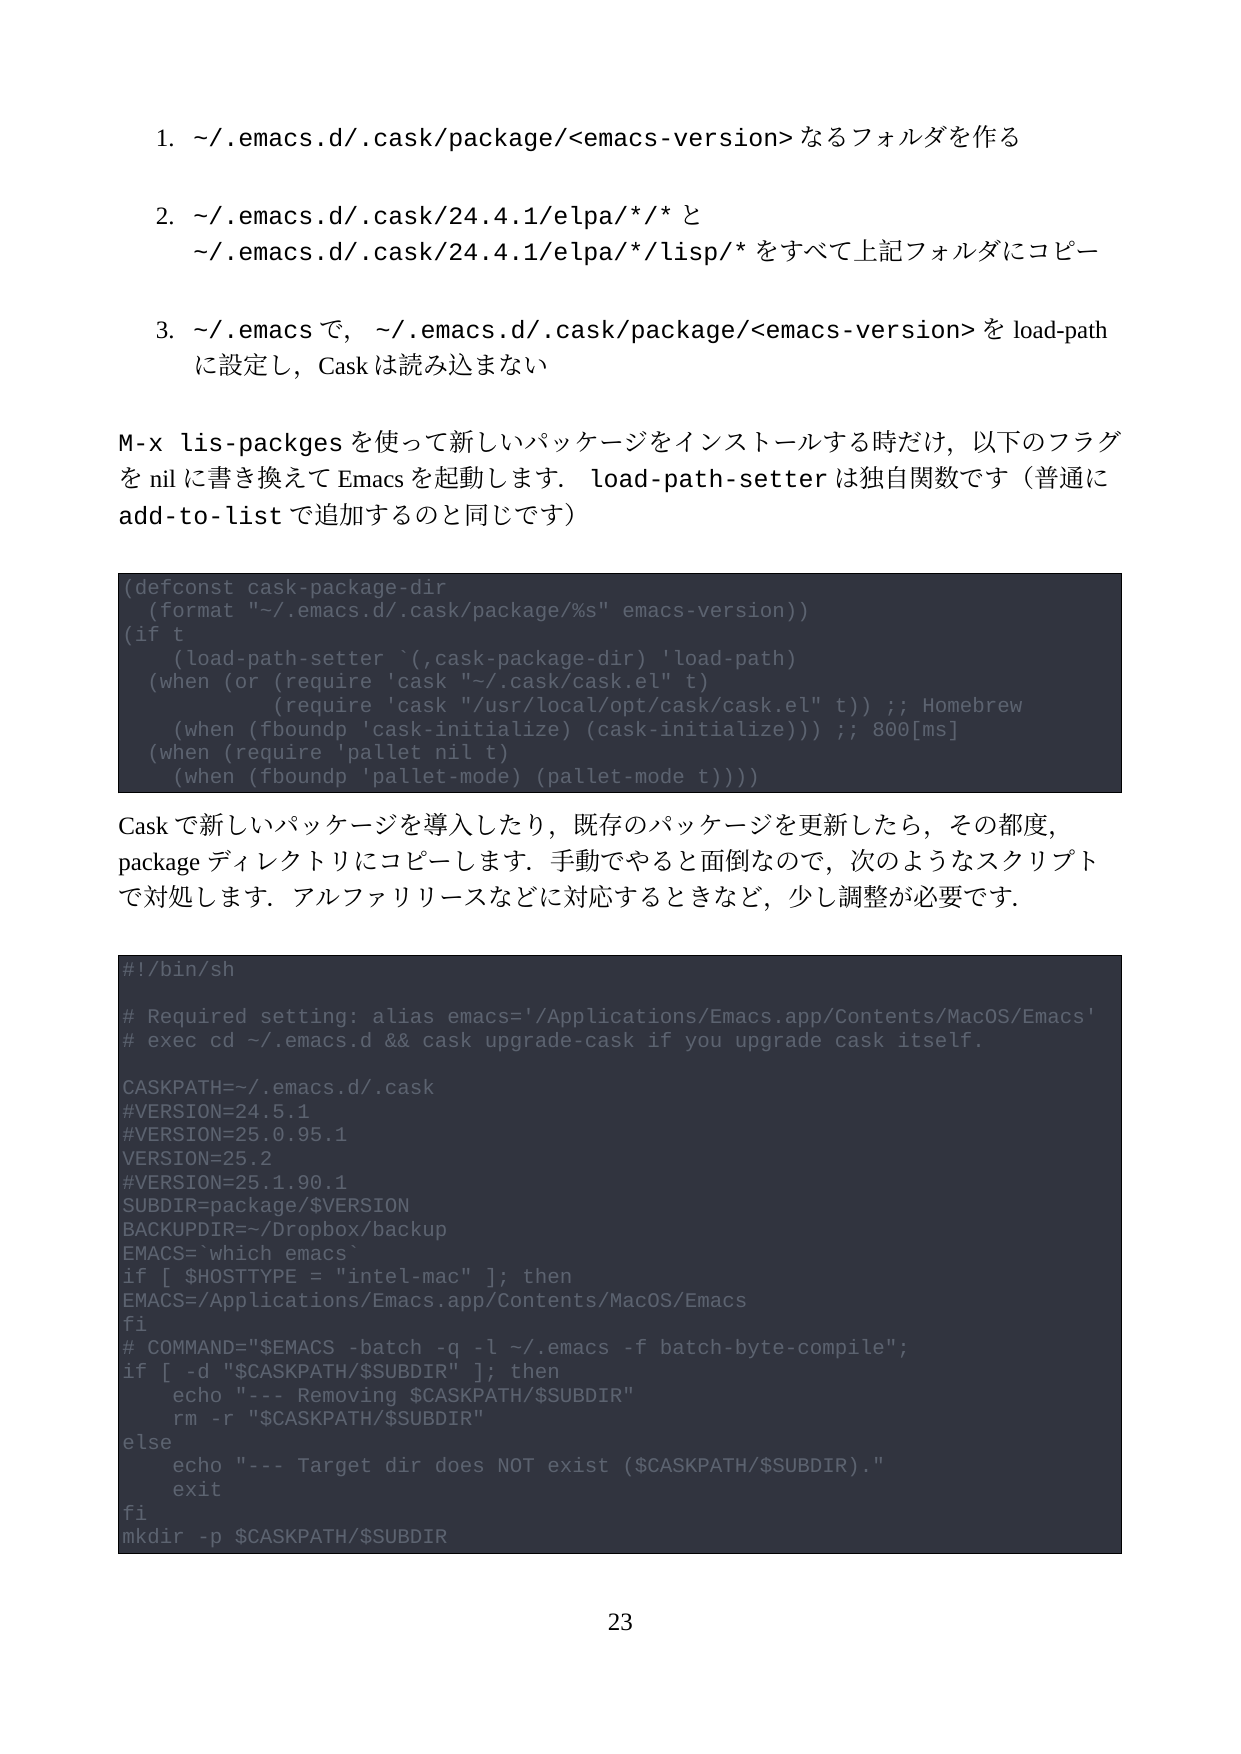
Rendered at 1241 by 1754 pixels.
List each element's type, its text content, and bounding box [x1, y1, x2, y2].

text (defconst cask-package-dir [119, 574, 1121, 596]
text echo "--- Removing $CASKPATH/$SUBDIR" [119, 1381, 1121, 1404]
list ~/.emacs で， ~/.emacs.d/.cask/package/<emacs-version> を load-path に設定し，Caskは読み込まない [156, 309, 1122, 410]
text EMACS=/Applications/Emacs.app/Contents/MacOS/Emacs [119, 1286, 1121, 1310]
text #VERSION=25.1.90.1 [119, 1168, 1121, 1191]
text if [ $HOSTTYPE = "intel-mac" ]; then [119, 1262, 1121, 1286]
text else [119, 1428, 1121, 1452]
text fi [119, 1499, 1121, 1522]
text (if t [119, 620, 1121, 644]
text if [ -d "$CASKPATH/$SUBDIR" ]; then [119, 1357, 1121, 1381]
text EMACS=`which emacs` [119, 1239, 1121, 1262]
text #!/bin/sh [119, 956, 1121, 979]
text Cask で新しいパッケージを導入したり，既存のパッケージを更新したら，その都度，package ディレクトリにコピーします．手動でやると面倒なので，次のようなスクリプトで対処します．アルファリリースなどに対応するときなど，少し調整が必要です． [118, 806, 1122, 942]
text exit [119, 1475, 1121, 1499]
text (require 'cask "/usr/local/opt/cask/cask.el" t)) ;; Homebrew [119, 691, 1121, 715]
text (when (fboundp 'cask-initialize) (cask-initialize))) ;; 800[ms] [119, 715, 1121, 738]
text (when (require 'pallet nil t) [119, 738, 1121, 762]
text # exec cd ~/.emacs.d && cask upgrade-cask if you upgrade cask itself. [119, 1026, 1121, 1049]
text #VERSION=24.5.1 [119, 1097, 1121, 1121]
text BACKUPDIR=~/Dropbox/backup [119, 1215, 1121, 1239]
text fi [119, 1310, 1121, 1333]
text (when (fboundp 'pallet-mode) (pallet-mode t)))) [119, 762, 1121, 792]
text CASKPATH=~/.emacs.d/.cask [119, 1073, 1121, 1097]
text (load-path-setter `(,cask-package-dir) 'load-path) [119, 644, 1121, 667]
text mkdir -p $CASKPATH/$SUBDIR [119, 1522, 1121, 1553]
text (format "~/.emacs.d/.cask/package/%s" emacs-version)) [119, 596, 1121, 620]
text SUBDIR=package/$VERSION [119, 1191, 1121, 1215]
text # COMMAND="$EMACS -batch -q -l ~/.emacs -f batch-byte-compile"; [119, 1333, 1121, 1357]
text # Required setting: alias emacs='/Applications/Emacs.app/Contents/MacOS/Emacs' [119, 1002, 1121, 1026]
text M-x lis-packges を使って新しいパッケージをインストールする時だけ，以下のフラグを nil に書き換えてEmacsを起動します． load-path-setter は独自関数です（普通に add-to-list で追加するのと同じです） [118, 423, 1122, 560]
text rm -r "$CASKPATH/$SUBDIR" [119, 1404, 1121, 1428]
text (when (or (require 'cask "~/.cask/cask.el" t) [119, 667, 1121, 691]
text echo "--- Target dir does NOT exist ($CASKPATH/$SUBDIR)." [119, 1452, 1121, 1475]
text #VERSION=25.0.95.1 [119, 1121, 1121, 1144]
text VERSION=25.2 [119, 1144, 1121, 1168]
list ~/.emacs.d/.cask/package/<emacs-version> なるフォルダを作る [156, 118, 1122, 183]
list ~/.emacs.d/.cask/24.4.1/elpa/*/* と ~/.emacs.d/.cask/24.4.1/elpa/*/lisp/* をすべて上記フォルダにコピー [156, 196, 1122, 297]
